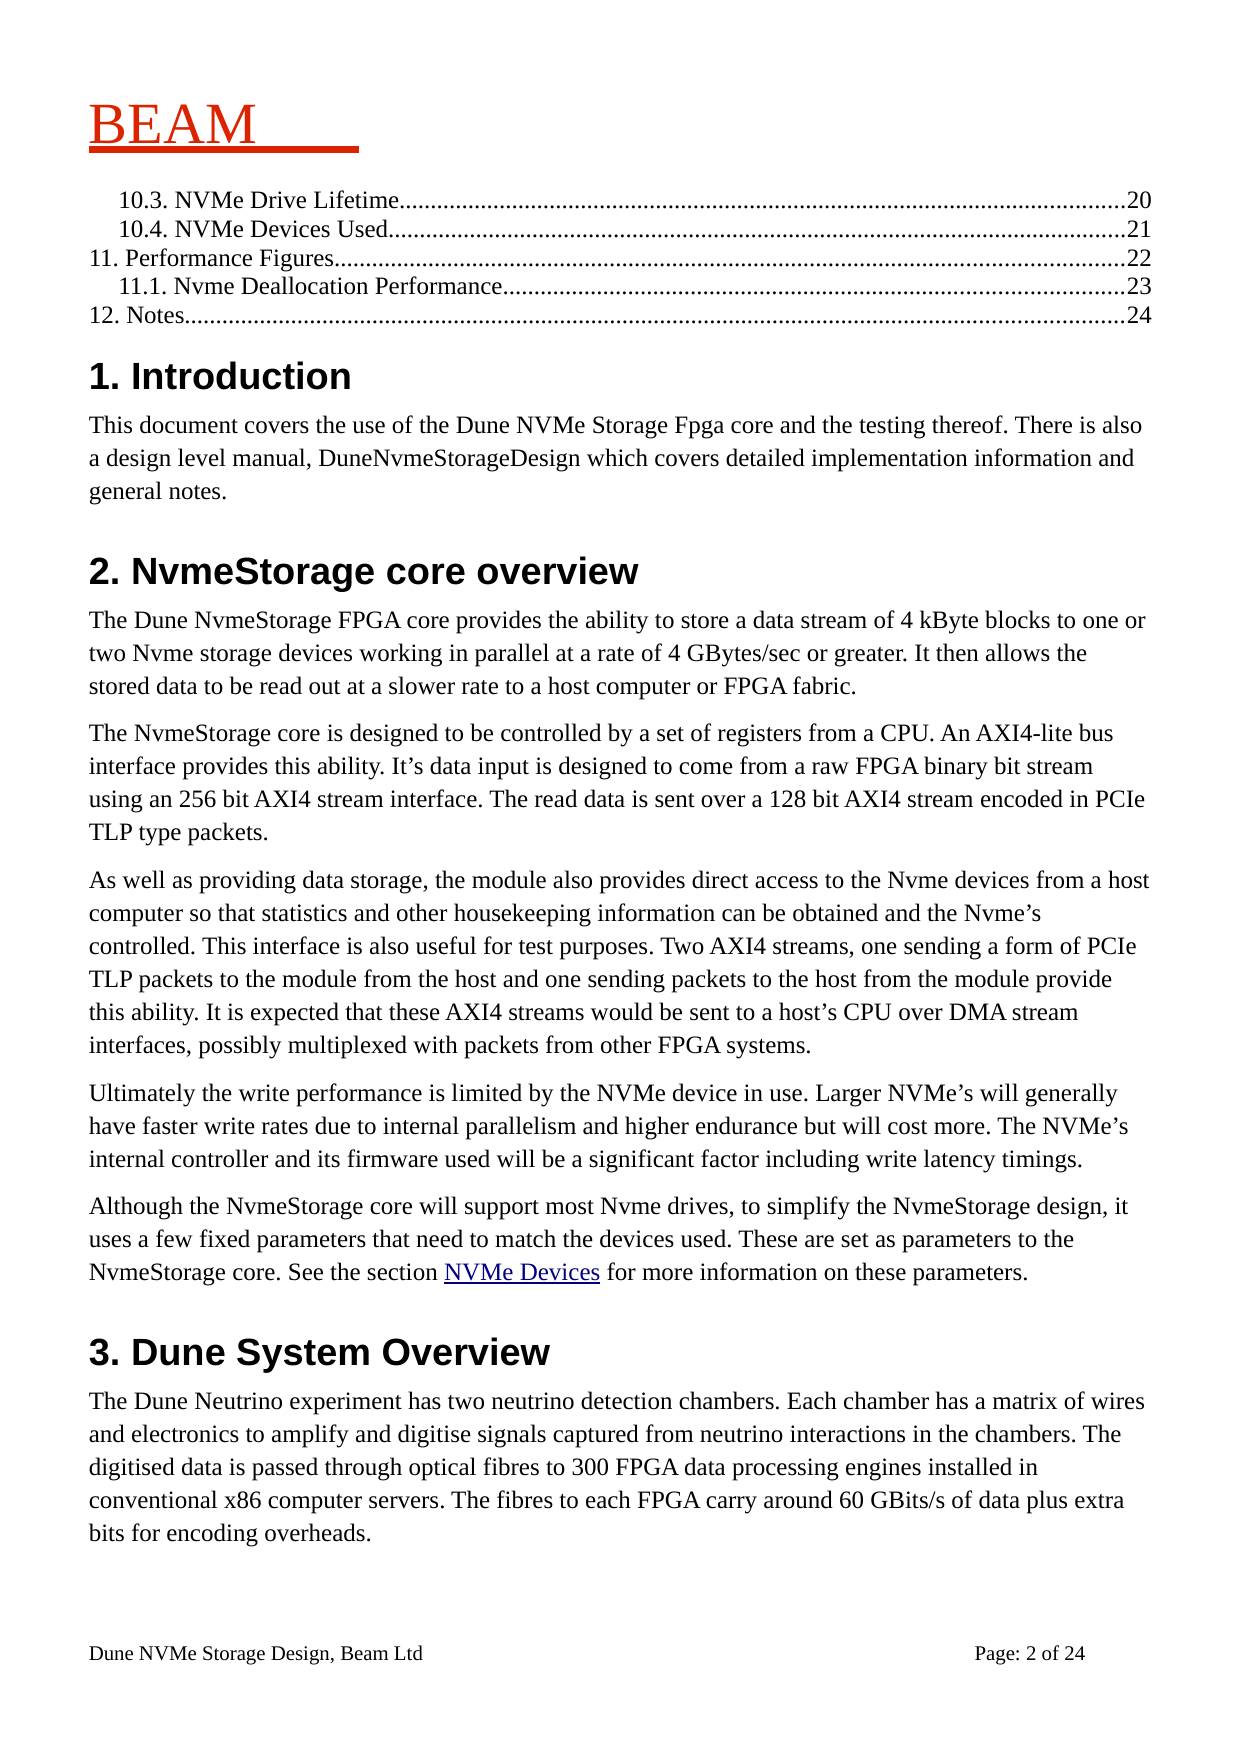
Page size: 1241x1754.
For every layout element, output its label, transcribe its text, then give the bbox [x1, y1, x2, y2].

text The Dune NvmeStorage FPGA core provides the ability to store a data stream of 4 kByte blocks to one or two Nvme storage devices working in parallel at a rate of 4 GBytes/sec or greater. It then allows the stored data to be read out at a slower rate to a host computer or FPGA fabric. [88, 605, 1152, 699]
subtitle Dune System Overview [88, 1330, 1152, 1374]
subtitle NvmeStorage core overview [88, 549, 1152, 592]
text 10.4. NVMe Devices Used 21 [118, 214, 1152, 243]
text 12. Notes 24 [88, 300, 1152, 329]
text The Dune Neutrino experiment has two neutrino detection chambers. Each chamber has a matrix of wires and electronics to amplify and digitise signals captured from neutrino interactions in the chambers. The digitised data is passed through optical fibres to 300 FPGA data processing engines installed in conventional x86 computer servers. The fibres to each FPGA carry around 60 GBits/s of data plus extra bits for encoding overheads. [88, 1386, 1152, 1547]
text 11.1. Nvme Deallocation Performance 23 [118, 271, 1152, 300]
text 11. Performance Figures 22 [88, 243, 1152, 271]
subtitle Introduction [88, 354, 1152, 397]
text 10.3. NVMe Drive Lifetime 20 [118, 185, 1152, 214]
text Although the NvmeStorage core will support most Nvme drives, to simplify the NvmeStorage design, it uses a few fixed parameters that need to match the devices used. These are set as parameters to the NvmeStorage core. See the section NVMe Devices for more information on these parameters. [88, 1191, 1152, 1286]
text As well as providing data storage, the module also provides direct access to the Nvme devices from a host computer so that statistics and other housekeeping information can be obtained and the Nvme’s controlled. This interface is also useful for test purposes. Two AXI4 streams, one sending a form of PCIe TLP packets to the module from the host and one sending packets to the host from the module provide this ability. It is expected that these AXI4 streams would be sent to a host’s CPU over DMA stream interfaces, possibly multiplexed with packets from other FPGA systems. [88, 865, 1152, 1059]
text Ultimately the write performance is limited by the NVMe device in use. Larger NVMe’s will generally have faster write rates due to internal parallelism and higher endurance but will cost more. The NVMe’s internal controller and its firmware used will be a significant factor including write latency timings. [88, 1078, 1152, 1173]
text This document covers the use of the Dune NVMe Storage Fpga core and the testing thereof. There is also a design level manual, DuneNvmeStorageDesign which covers detailed implementation information and general notes. [88, 410, 1152, 505]
text The NvmeStorage core is designed to be controlled by a set of registers from a CPU. An AXI4-lite bus interface provides this ability. It’s data input is designed to come from a raw FPGA binary bit stream using an 256 bit AXI4 stream interface. The read data is sent over a 128 bit AXI4 stream encoded in PCIe TLP type packets. [88, 718, 1152, 846]
